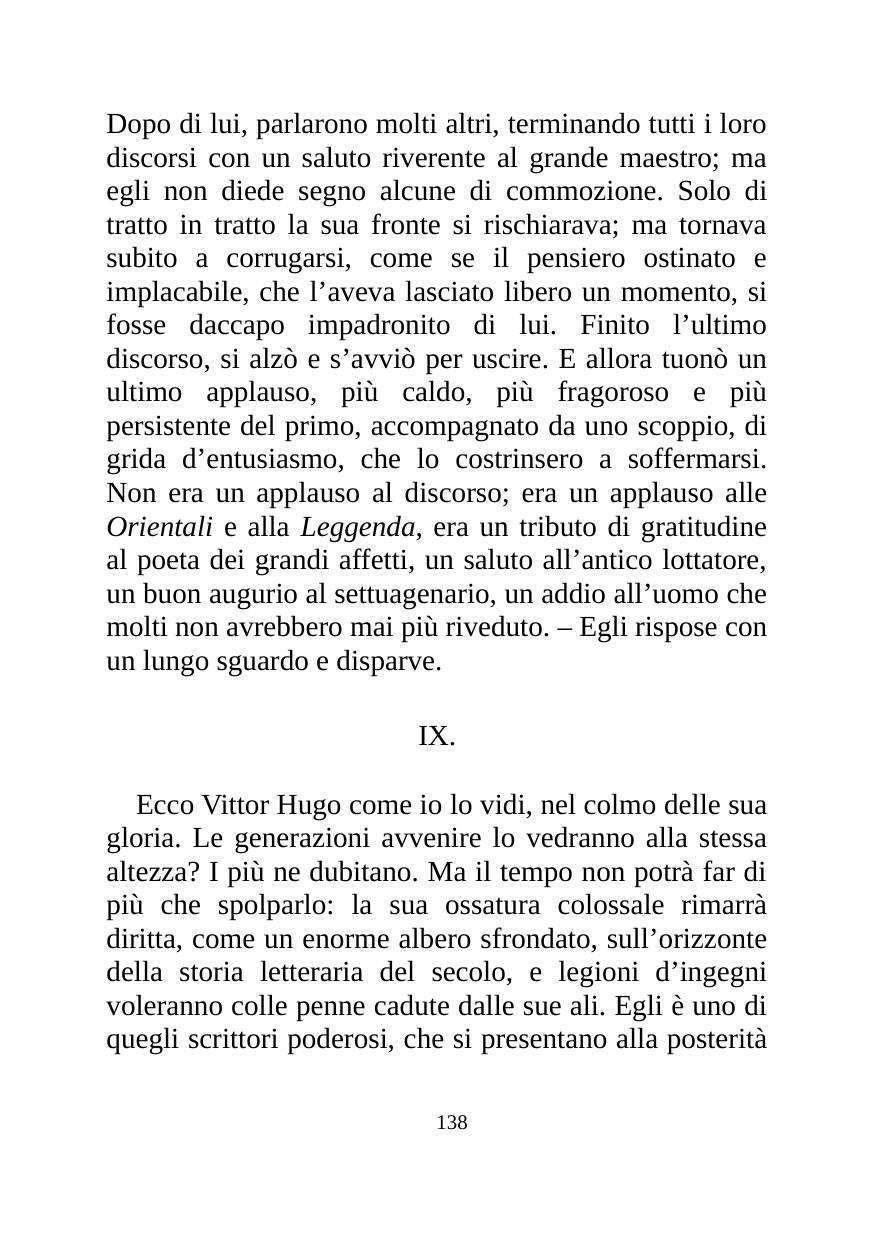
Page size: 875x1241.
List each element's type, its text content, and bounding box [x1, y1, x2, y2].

text Dopo di lui, parlarono molti altri, terminando tutti i loro discorsi con un saluto riverente al grande maestro; ma egli non diede segno alcune di commozione. Solo di tratto in tratto la sua fronte si rischiarava; ma tornava subito a corrugarsi, come se il pensiero ostinato e implacabile, che l’aveva lasciato libero un momento, si fosse daccapo impadronito di lui. Finito l’ultimo discorso, si alzò e s’avviò per uscire. E allora tuonò un ultimo applauso, più caldo, più fragoroso e più persistente del primo, accompagnato da uno scoppio, di grida d’entusiasmo, che lo costrinsero a soffermarsi. Non era un applauso al discorso; era un applauso alle Orientali e alla Leggenda, era un tributo di gratitudine al poeta dei grandi affetti, un saluto all’antico lottatore, un buon augurio al settuagenario, un addio all’uomo che molti non avrebbero mai più riveduto. – Egli rispose con un lungo sguardo e disparve. [106, 106, 768, 676]
subtitle IX. [106, 718, 768, 751]
text Ecco Vittor Hugo come io lo vidi, nel colmo delle sua gloria. Le generazioni avvenire lo vedranno alla stessa altezza? I più ne dubitano. Ma il tempo non potrà far di più che spolparlo: la sua ossatura colossale rimarrà diritta, come un enorme albero sfrondato, sull’orizzonte della storia letteraria del secolo, e legioni d’ingegni voleranno colle penne cadute dalle sue ali. Egli è uno di quegli scrittori poderosi, che si presentano alla posterità [106, 787, 768, 1055]
